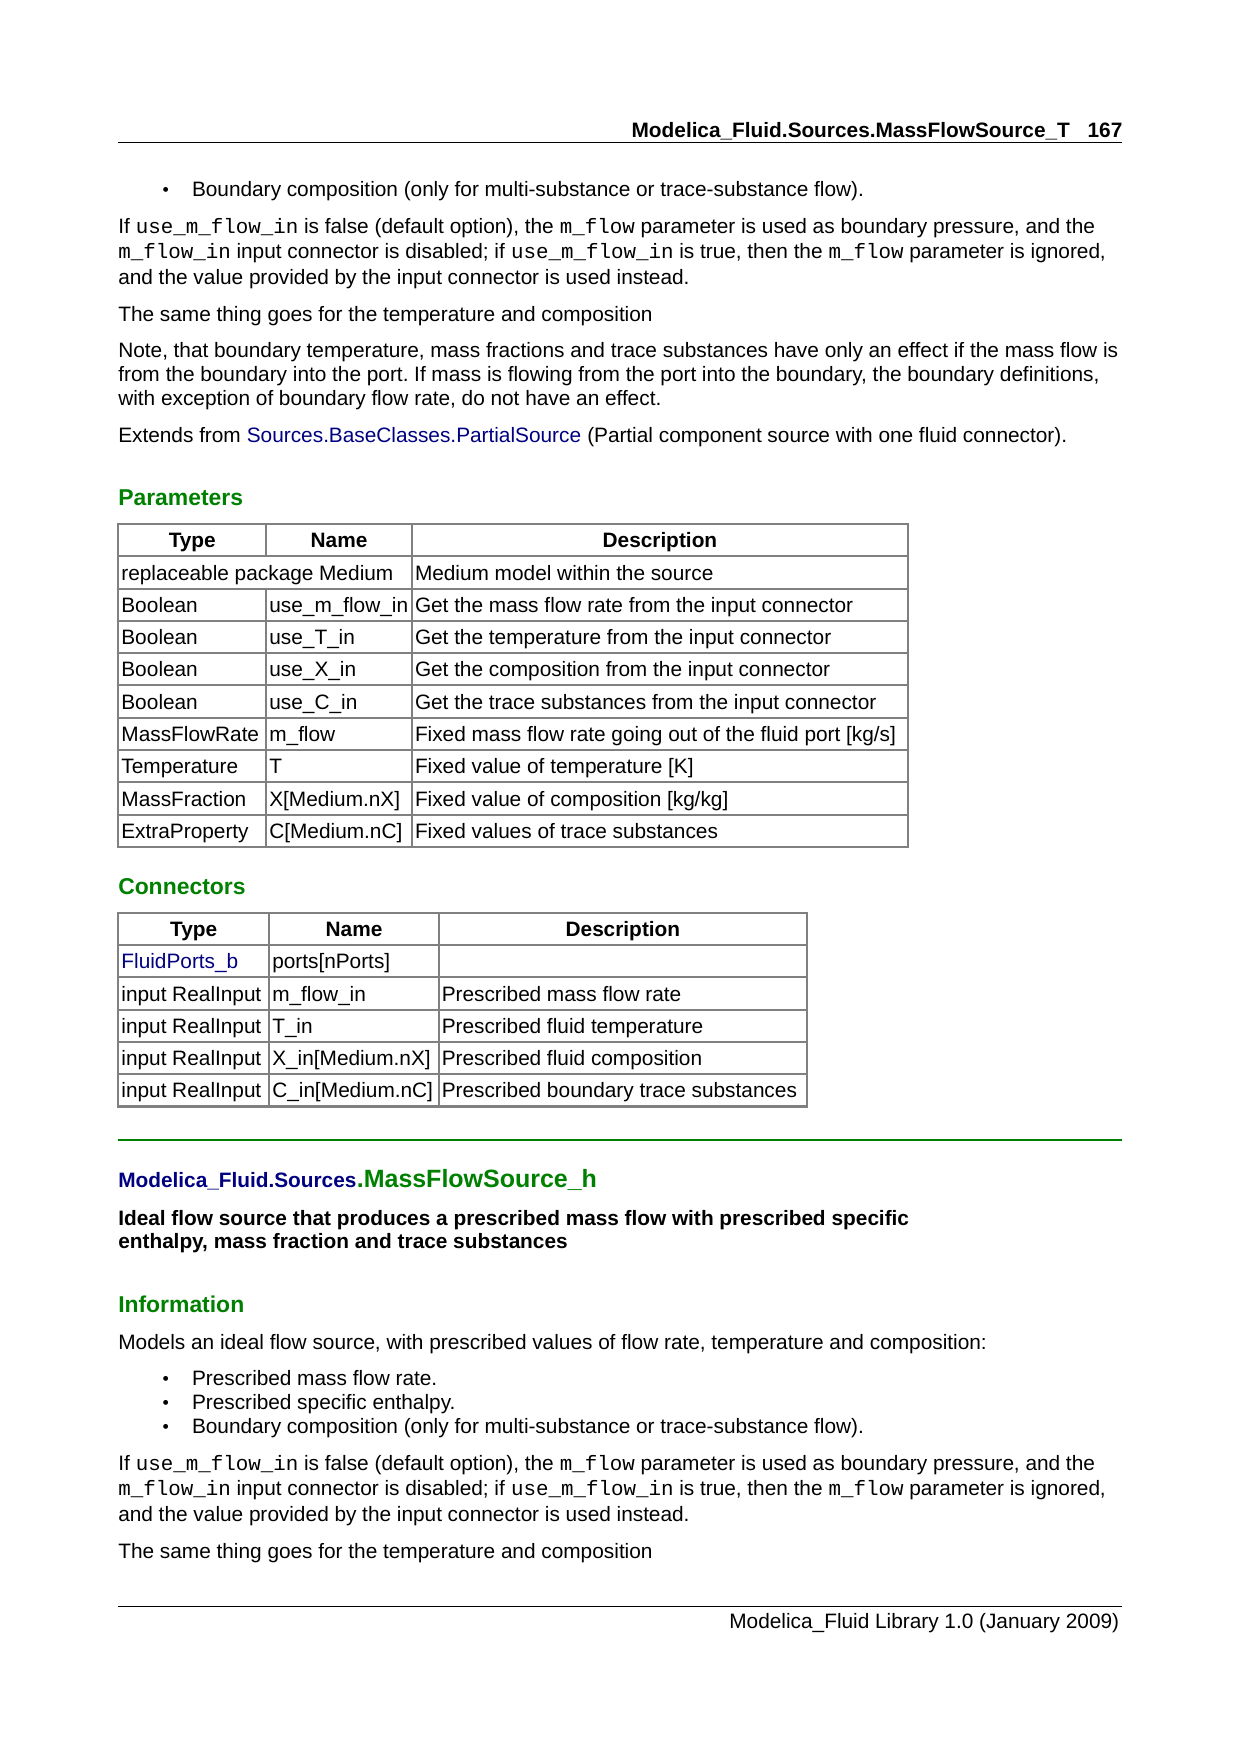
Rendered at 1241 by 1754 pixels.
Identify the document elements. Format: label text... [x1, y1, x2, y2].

table_header Description [413, 525, 907, 555]
table_cell use_T_in [267, 622, 411, 652]
table_cell Fixed value of composition [kg/kg] [413, 783, 907, 813]
table_cell [440, 946, 806, 976]
table_cell use_m_flow_in [267, 590, 411, 620]
table_cell Fixed values of trace substances [413, 816, 907, 846]
table_cell Boolean [119, 654, 265, 684]
table_header Type [119, 914, 268, 944]
table_cell C_in[Medium.nC] [270, 1075, 438, 1105]
table_cell T [267, 751, 411, 781]
table_cell Prescribed mass flow rate [440, 978, 806, 1008]
text The same thing goes for the temperature and composition [118, 1538, 1122, 1562]
text If use_m_flow_in is false (default option), the m_flow parameter is used as boundary pressure, and the m_flow_in input connector is disabled; if use_m_flow_in is true, then the m_flow parameter is ignored, and the value provided by the input connector is used instead. [118, 213, 1122, 289]
table_cell Get the temperature from the input connector [413, 622, 907, 652]
table_cell Boolean [119, 590, 265, 620]
table_cell Get the mass flow rate from the input connector [413, 590, 907, 620]
text The same thing goes for the temperature and composition [118, 302, 1122, 326]
list Boundary composition (only for multi-substance or trace-substance flow). [162, 1414, 1122, 1438]
text Models an ideal flow source, with prescribed values of flow rate, temperature and composition: [118, 1329, 1122, 1353]
table_cell Prescribed fluid temperature [440, 1011, 806, 1041]
subtitle Parameters [118, 484, 1122, 510]
table_cell input RealInput [119, 1075, 268, 1105]
subtitle [995, 1166, 1120, 1193]
subtitle Information [118, 1291, 1122, 1317]
table_cell ExtraProperty [119, 816, 265, 846]
list Prescribed mass flow rate. [162, 1366, 1122, 1390]
text Ideal flow source that produces a prescribed mass flow with prescribed specific enthalpy, mass fraction and trace substances [118, 1205, 993, 1253]
table_cell Boolean [119, 686, 265, 717]
table_header Description [440, 914, 806, 944]
text [995, 1205, 1120, 1253]
table_cell use_X_in [267, 654, 411, 684]
text If use_m_flow_in is false (default option), the m_flow parameter is used as boundary pressure, and the m_flow_in input connector is disabled; if use_m_flow_in is true, then the m_flow parameter is ignored, and the value provided by the input connector is used instead. [118, 1450, 1122, 1526]
table_cell FluidPorts_b [119, 946, 268, 976]
table_header Name [270, 914, 438, 944]
table_cell X_in[Medium.nX] [270, 1043, 438, 1073]
table_cell Boolean [119, 622, 265, 652]
subtitle Modelica_Fluid.Sources.MassFlowSource_h [118, 1164, 993, 1193]
table_cell T_in [270, 1011, 438, 1041]
table_cell input RealInput [119, 1011, 268, 1041]
table_cell Prescribed fluid composition [440, 1043, 806, 1073]
table_header Type [119, 525, 265, 555]
table_cell input RealInput [119, 978, 268, 1008]
table_cell Get the trace substances from the input connector [413, 686, 907, 717]
table_cell replaceable package Medium [119, 557, 411, 587]
text Extends from Sources.BaseClasses.PartialSource (Partial component source with one fluid connector). [118, 422, 1122, 446]
table_cell Medium model within the source [413, 557, 907, 587]
table_cell m_flow [267, 719, 411, 749]
table_cell MassFraction [119, 783, 265, 813]
text Note, that boundary temperature, mass fractions and trace substances have only an effect if the mass flow is from the boundary into the port. If mass is flowing from the port into the boundary, the boundary definitions, with exception of boundary flow rate, do not have an effect. [118, 338, 1122, 410]
table_cell use_C_in [267, 686, 411, 717]
table_cell MassFlowRate [119, 719, 265, 749]
table_cell Prescribed boundary trace substances [440, 1075, 806, 1105]
table_cell Temperature [119, 751, 265, 781]
table_cell ports[nPorts] [270, 946, 438, 976]
subtitle Connectors [118, 873, 1122, 899]
table_cell m_flow_in [270, 978, 438, 1008]
list Prescribed specific enthalpy. [162, 1390, 1122, 1414]
table_cell Fixed mass flow rate going out of the fluid port [kg/s] [413, 719, 907, 749]
table_header Name [267, 525, 411, 555]
table_cell Fixed value of temperature [K] [413, 751, 907, 781]
table_cell C[Medium.nC] [267, 816, 411, 846]
table_cell input RealInput [119, 1043, 268, 1073]
list Boundary composition (only for multi-substance or trace-substance flow). [162, 177, 1122, 201]
table_cell X[Medium.nX] [267, 783, 411, 813]
table_cell Get the composition from the input connector [413, 654, 907, 684]
